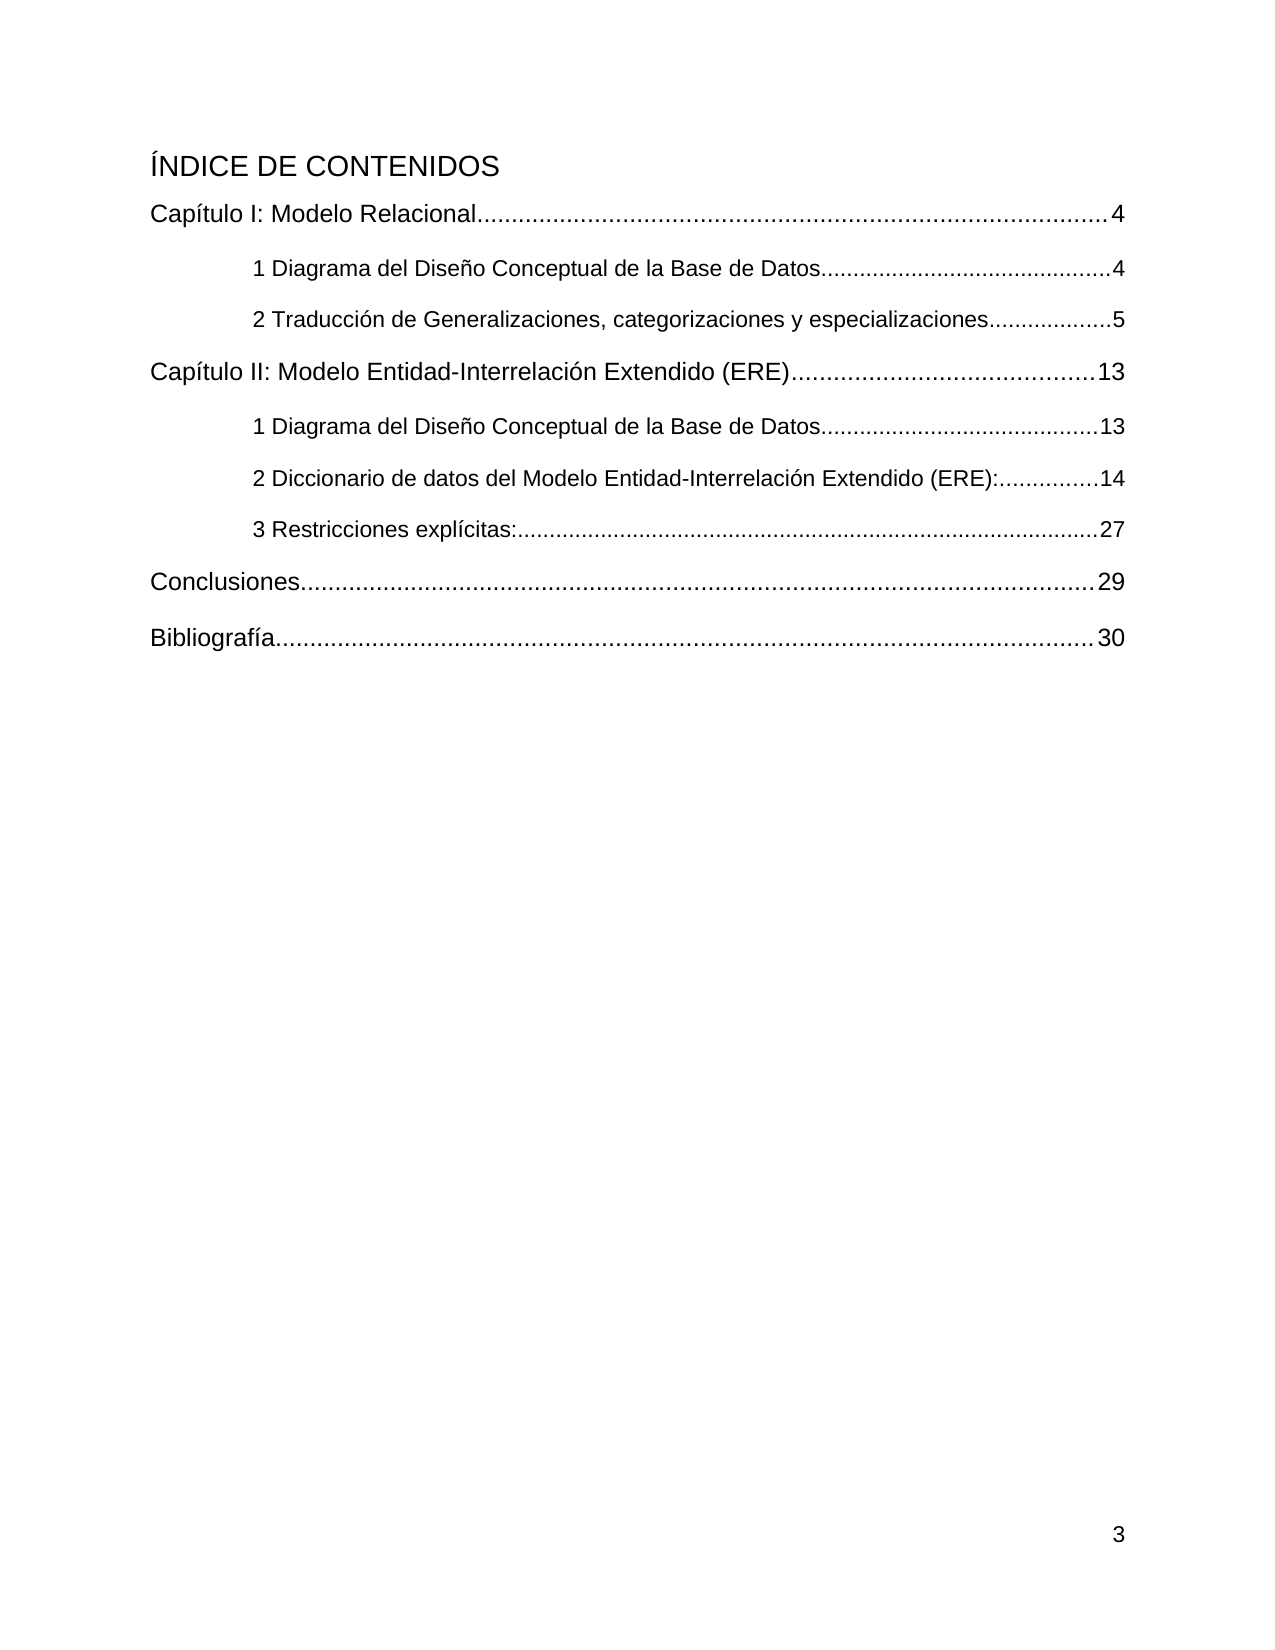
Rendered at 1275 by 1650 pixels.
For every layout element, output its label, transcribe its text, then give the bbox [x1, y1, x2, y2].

text Capítulo I: Modelo Relacional 4 [150, 200, 1125, 228]
text Capítulo II: Modelo Entidad-Interrelación Extendido (ERE) 13 [150, 358, 1125, 386]
text 1 Diagrama del Diseño Conceptual de la Base de Datos 4 [246, 256, 1125, 281]
text 2 Diccionario de datos del Modelo Entidad-Interrelación Extendido (ERE): 14 [246, 465, 1125, 491]
text 3 Restricciones explícitas: 27 [246, 517, 1125, 542]
text 2 Traducción de Generalizaciones, categorizaciones y especializaciones 5 [246, 307, 1125, 333]
text 1 Diagrama del Diseño Conceptual de la Base de Datos 13 [246, 414, 1125, 440]
text Conclusiones 29 [150, 568, 1125, 596]
text Bibliografía 30 [150, 624, 1125, 652]
subtitle ÍNDICE DE CONTENIDOS [150, 150, 1125, 183]
